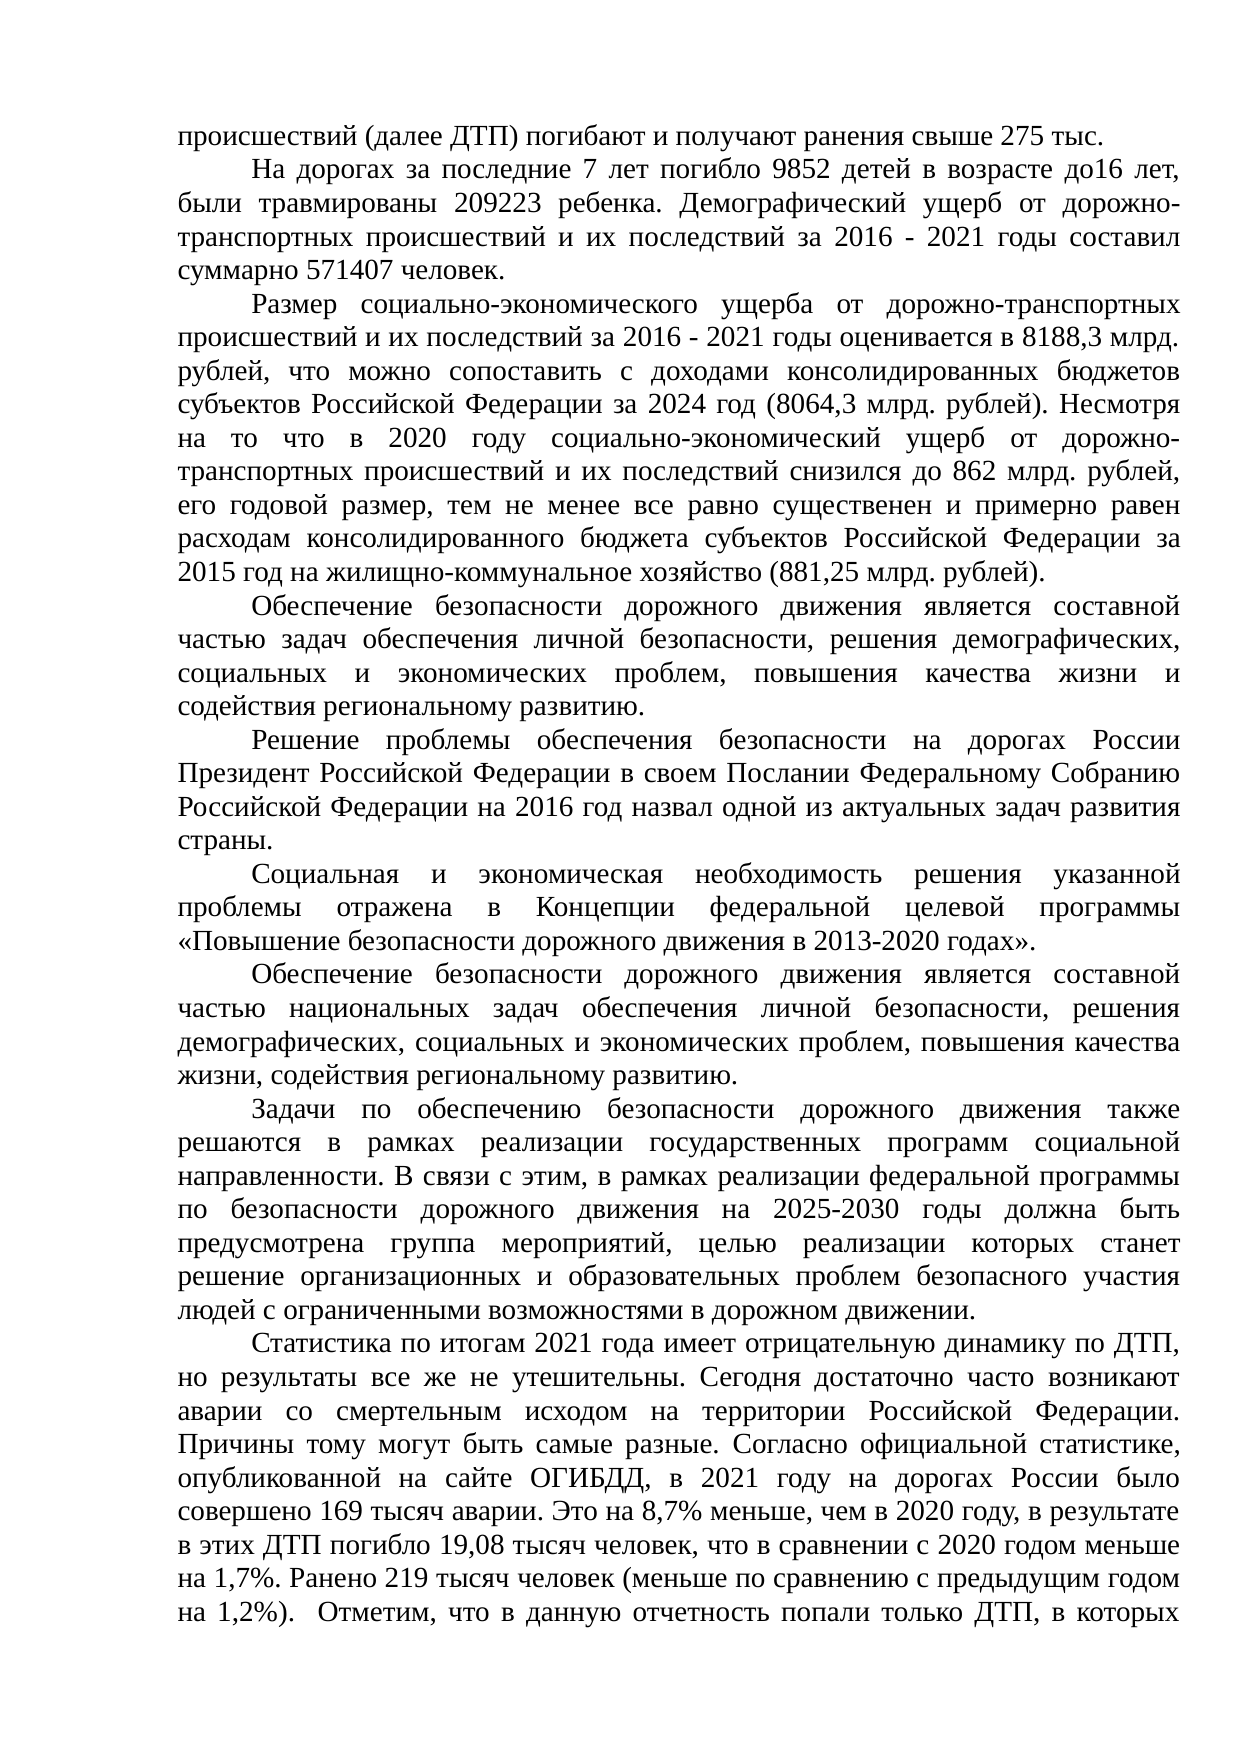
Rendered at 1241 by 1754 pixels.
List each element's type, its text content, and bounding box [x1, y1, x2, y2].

text Социальная и экономическая необходимость решения указанной проблемы отражена в Концепции федеральной целевой программы «Повышение безопасности дорожного движения в 2013-2020 годах». [177, 856, 1181, 957]
text Обеспечение безопасности дорожного движения является составной частью национальных задач обеспечения личной безопасности, решения демографических, социальных и экономических проблем, повышения качества жизни, содействия региональному развитию. [177, 957, 1181, 1091]
text Задачи по обеспечению безопасности дорожного движения также решаются в рамках реализации государственных программ социальной направленности. В связи с этим, в рамках реализации федеральной программы по безопасности дорожного движения на 2025-2030 годы должна быть предусмотрена группа мероприятий, целью реализации которых станет решение организационных и образовательных проблем безопасного участия людей с ограниченными возможностями в дорожном движении. [177, 1091, 1181, 1326]
text На дорогах за последние 7 лет погибло 9852 детей в возрасте до16 лет, были травмированы 209223 ребенка. Демографический ущерб от дорожно-транспортных происшествий и их последствий за 2016 - 2021 годы составил суммарно 571407 человек. [177, 152, 1181, 286]
text Решение проблемы обеспечения безопасности на дорогах России Президент Российской Федерации в своем Послании Федеральному Собранию Российской Федерации на 2016 год назвал одной из актуальных задач развития страны. [177, 722, 1181, 856]
text Размер социально-экономического ущерба от дорожно-транспортных происшествий и их последствий за 2016 - 2021 годы оценивается в 8188,3 млрд. рублей, что можно сопоставить с доходами консолидированных бюджетов субъектов Российской Федерации за 2024 год (8064,3 млрд. рублей). Несмотря на то что в 2020 году социально-экономический ущерб от дорожно-транспортных происшествий и их последствий снизился до 862 млрд. рублей, его годовой размер, тем не менее все равно существенен и примерно равен расходам консолидированного бюджета субъектов Российской Федерации за 2015 год на жилищно-коммунальное хозяйство (881,25 млрд. рублей). [177, 286, 1181, 588]
text Обеспечение безопасности дорожного движения является составной частью задач обеспечения личной безопасности, решения демографических, социальных и экономических проблем, повышения качества жизни и содействия региональному развитию. [177, 588, 1181, 722]
text Статистика по итогам 2021 года имеет отрицательную динамику по ДТП, но результаты все же не утешительны. Сегодня достаточно часто возникают аварии со смертельным исходом на территории Российской Федерации. Причины тому могут быть самые разные. Согласно официальной статистике, опубликованной на сайте ОГИБДД, в 2021 году на дорогах России было совершено 169 тысяч аварии. Это на 8,7% меньше, чем в 2020 году, в результате в этих ДТП погибло 19,08 тысяч человек, что в сравнении с 2020 годом меньше на 1,7%. Ранено 219 тысяч человек (меньше по сравнению с предыдущим годом на 1,2%). Отметим, что в данную отчетность попали только ДТП, в которых [177, 1326, 1181, 1627]
text происшествий (далее ДТП) погибают и получают ранения свыше 275 тыс. [177, 118, 1181, 152]
